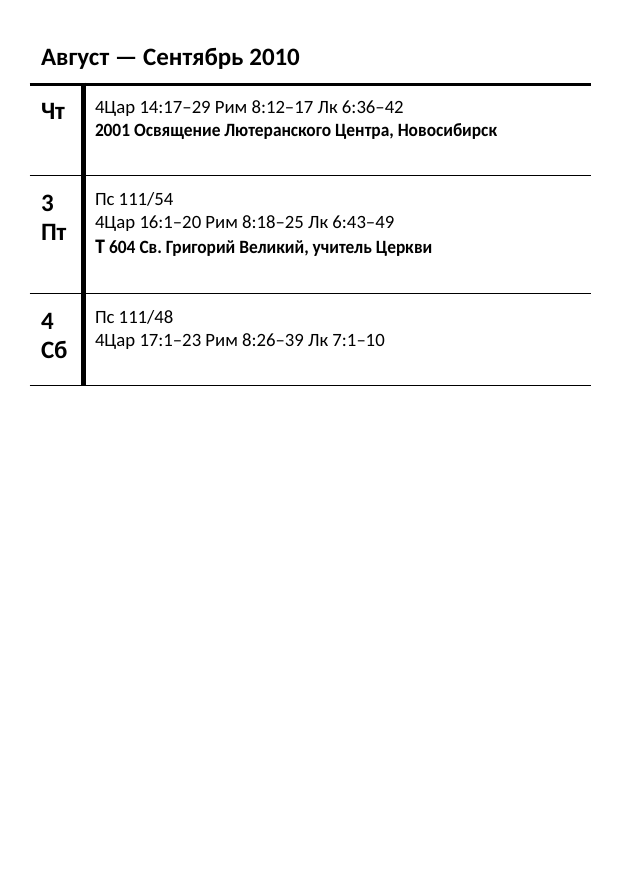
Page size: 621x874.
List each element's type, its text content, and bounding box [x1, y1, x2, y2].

table_cell 4 Сб [30, 294, 81, 385]
table_cell Чт [30, 86, 81, 175]
table_cell 4Цар 14:17–29 Рим 8:12–17 Лк 6:36–42 2001 Освящение Лютеранского Центра, Новосибирск [86, 86, 591, 175]
table_cell Пс 111/54 4Цар 16:1–20 Рим 8:18–25 Лк 6:43–49 T 604 Св. Григорий Великий, учитель Церкви [86, 176, 591, 293]
table_header Август — Сентябрь 2010 [30, 30, 591, 83]
table_cell Пс 111/48 4Цар 17:1–23 Рим 8:26–39 Лк 7:1–10 [86, 294, 591, 385]
table_cell 3 Пт [30, 176, 81, 293]
